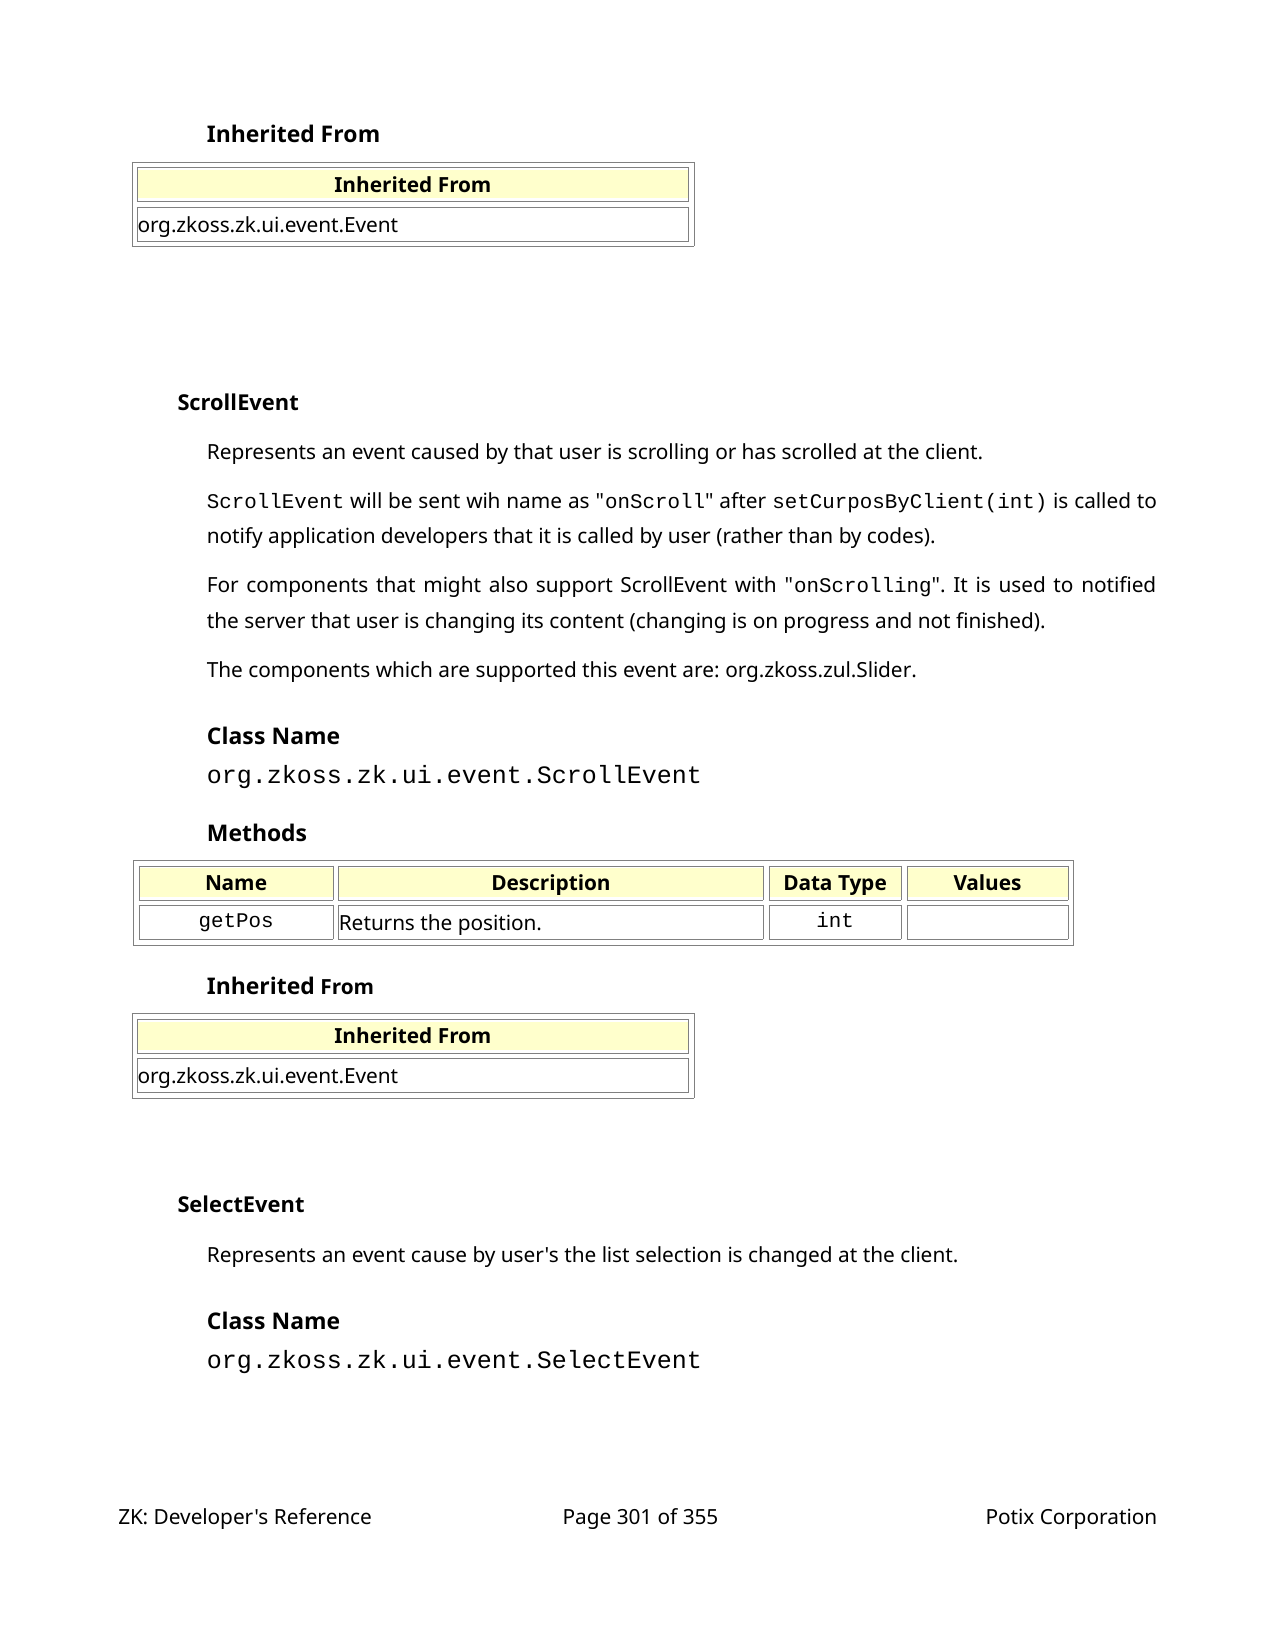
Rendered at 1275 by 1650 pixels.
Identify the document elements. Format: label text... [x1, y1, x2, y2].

subtitle Inherited From [207, 969, 1157, 1001]
subtitle Class Name [207, 1304, 1157, 1336]
subtitle Class Name [207, 719, 1157, 751]
text org.zkoss.zk.ui.event.ScrollEvent [207, 763, 1157, 791]
table_cell org.zkoss.zk.ui.event.Event [134, 1053, 691, 1092]
table_header Data Type [766, 861, 904, 900]
table_cell getPos [136, 900, 336, 939]
table_header Name [136, 861, 336, 900]
table_header Description [336, 861, 766, 900]
table_cell int [766, 900, 904, 939]
table_header Inherited From [134, 1014, 691, 1053]
table_cell [904, 900, 1071, 939]
subtitle ScrollEvent [177, 386, 1157, 416]
table_cell [908, 906, 1068, 939]
table_cell Returns the position. [336, 900, 766, 939]
table_header Inherited From [134, 163, 691, 201]
subtitle SelectEvent [177, 1189, 1157, 1219]
subtitle Methods [207, 816, 1157, 848]
text The components which are supported this event are: org.zkoss.zul.Slider. [207, 655, 1157, 683]
text For components that might also support ScrollEvent with "onScrolling". It is used to notified the server that user is changing its content (changing is on progress and not finished). [207, 570, 1157, 634]
subtitle Inherited From [207, 118, 1157, 149]
table_cell org.zkoss.zk.ui.event.Event [134, 201, 691, 241]
text Represents an event caused by that user is scrolling or has scrolled at the client. [207, 437, 1157, 465]
text ScrollEvent will be sent wih name as "onScroll" after setCurposByClient(int) is called to notify application developers that it is called by user (rather than by codes). [207, 486, 1157, 550]
text org.zkoss.zk.ui.event.SelectEvent [207, 1348, 1157, 1376]
table_header Values [904, 861, 1071, 900]
text Represents an event cause by user's the list selection is changed at the client. [207, 1240, 1157, 1268]
